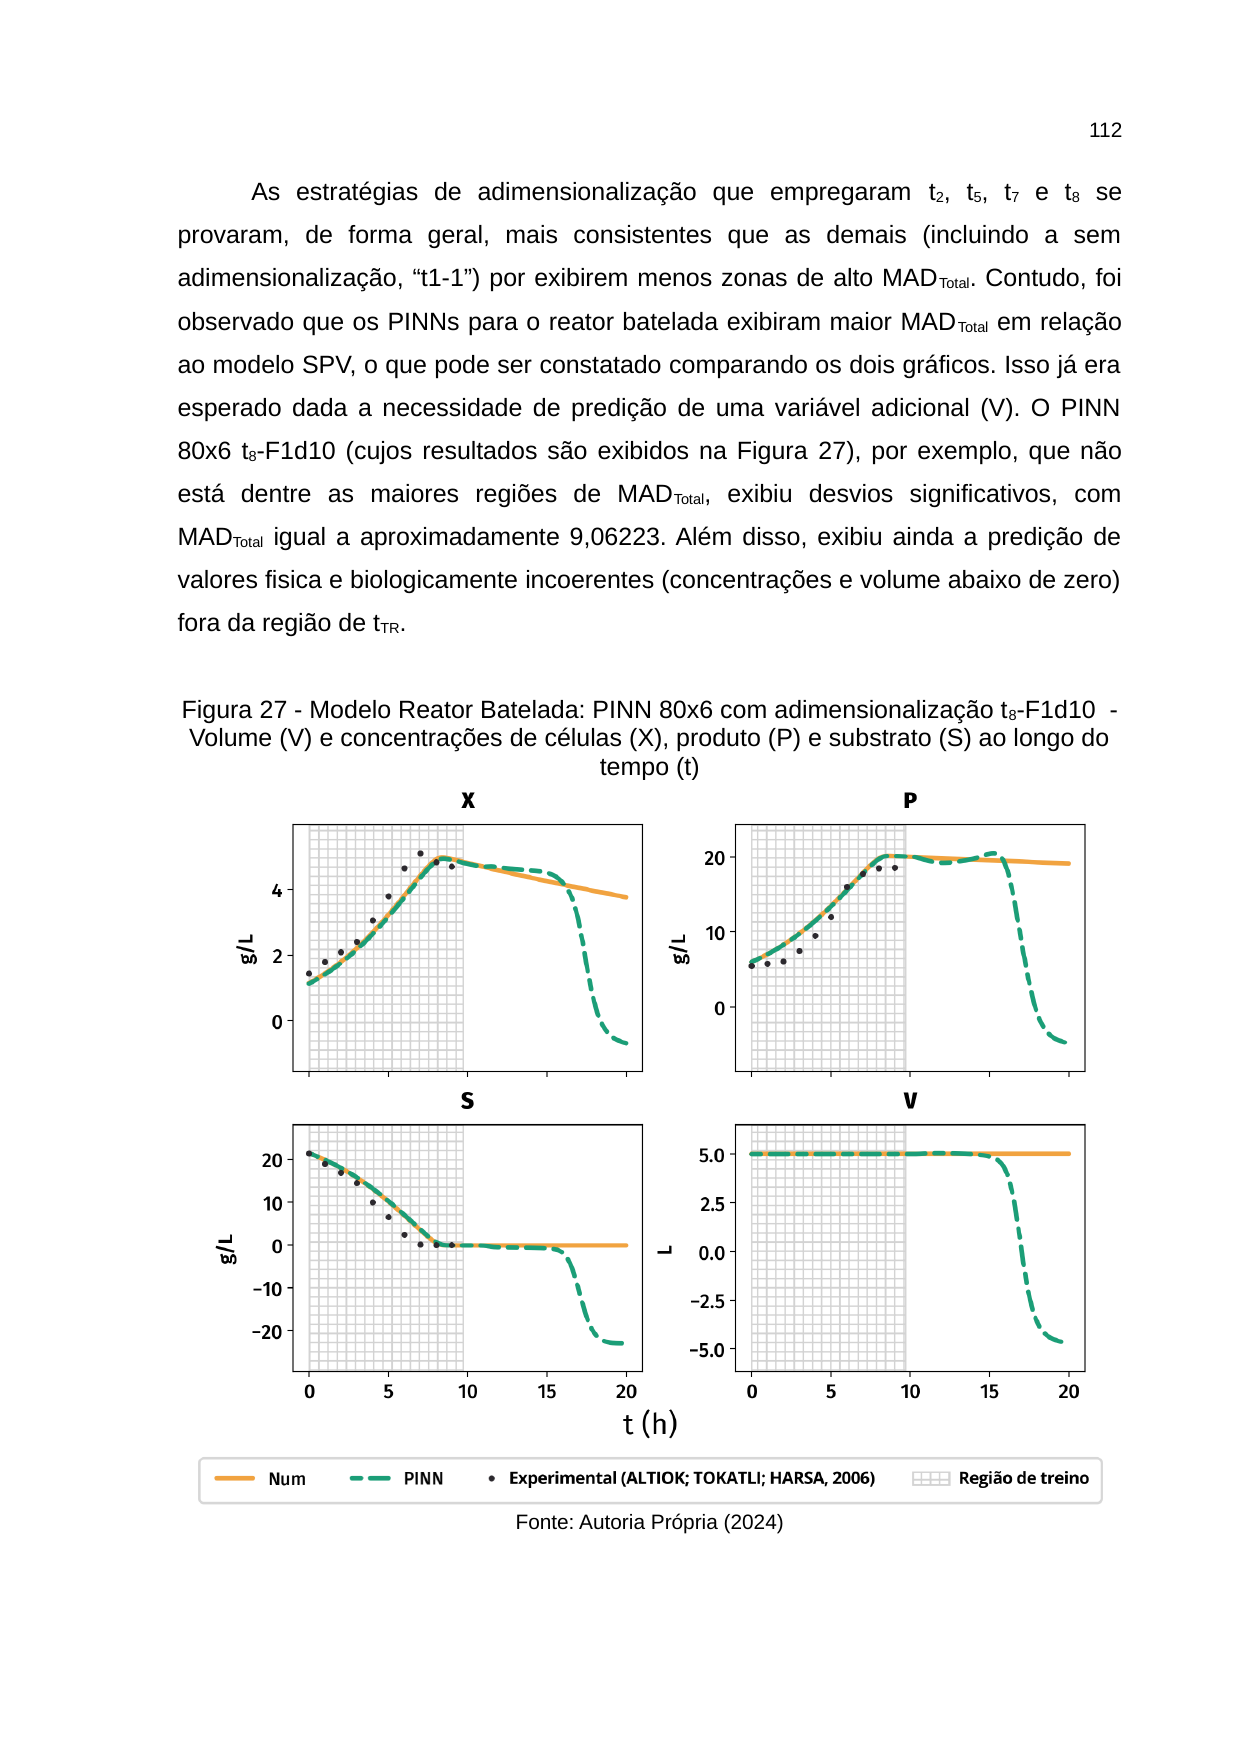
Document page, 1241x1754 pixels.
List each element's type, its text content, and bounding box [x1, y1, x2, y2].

text Figura 27 - Modelo Reator Batelada: PINN 80x6 com adimensionalização t8-F1d10 - Volume (V) e concentrações de células (X), produto (P) e substrato (S) ao longo do tempo (t) [177, 694, 1122, 780]
text As estratégias de adimensionalização que empregaram t2, t5, t7 e t8 se provaram, de forma geral, mais consistentes que as demais (incluindo a sem adimensionalização, “t1-1”) por exibirem menos zonas de alto MADTotal. Contudo, foi observado que os PINNs para o reator batelada exibiram maior MADTotal em relação ao modelo SPV, o que pode ser constatado comparando os dois gráficos. Isso já era esperado dada a necessidade de predição de uma variável adicional (V). O PINN 80x6 t8-F1d10 (cujos resultados são exibidos na Figura 27), por exemplo, que não está dentre as maiores regiões de MADTotal, exibiu desvios significativos, com MADTotal igual a aproximadamente 9,06223. Além disso, exibiu ainda a predição de valores fisica e biologicamente incoerentes (concentrações e volume abaixo de zero) fora da região de tTR. [177, 177, 1122, 637]
picture [177, 780, 1123, 1510]
text Fonte: Autoria Própria (2024) [177, 1510, 1122, 1533]
